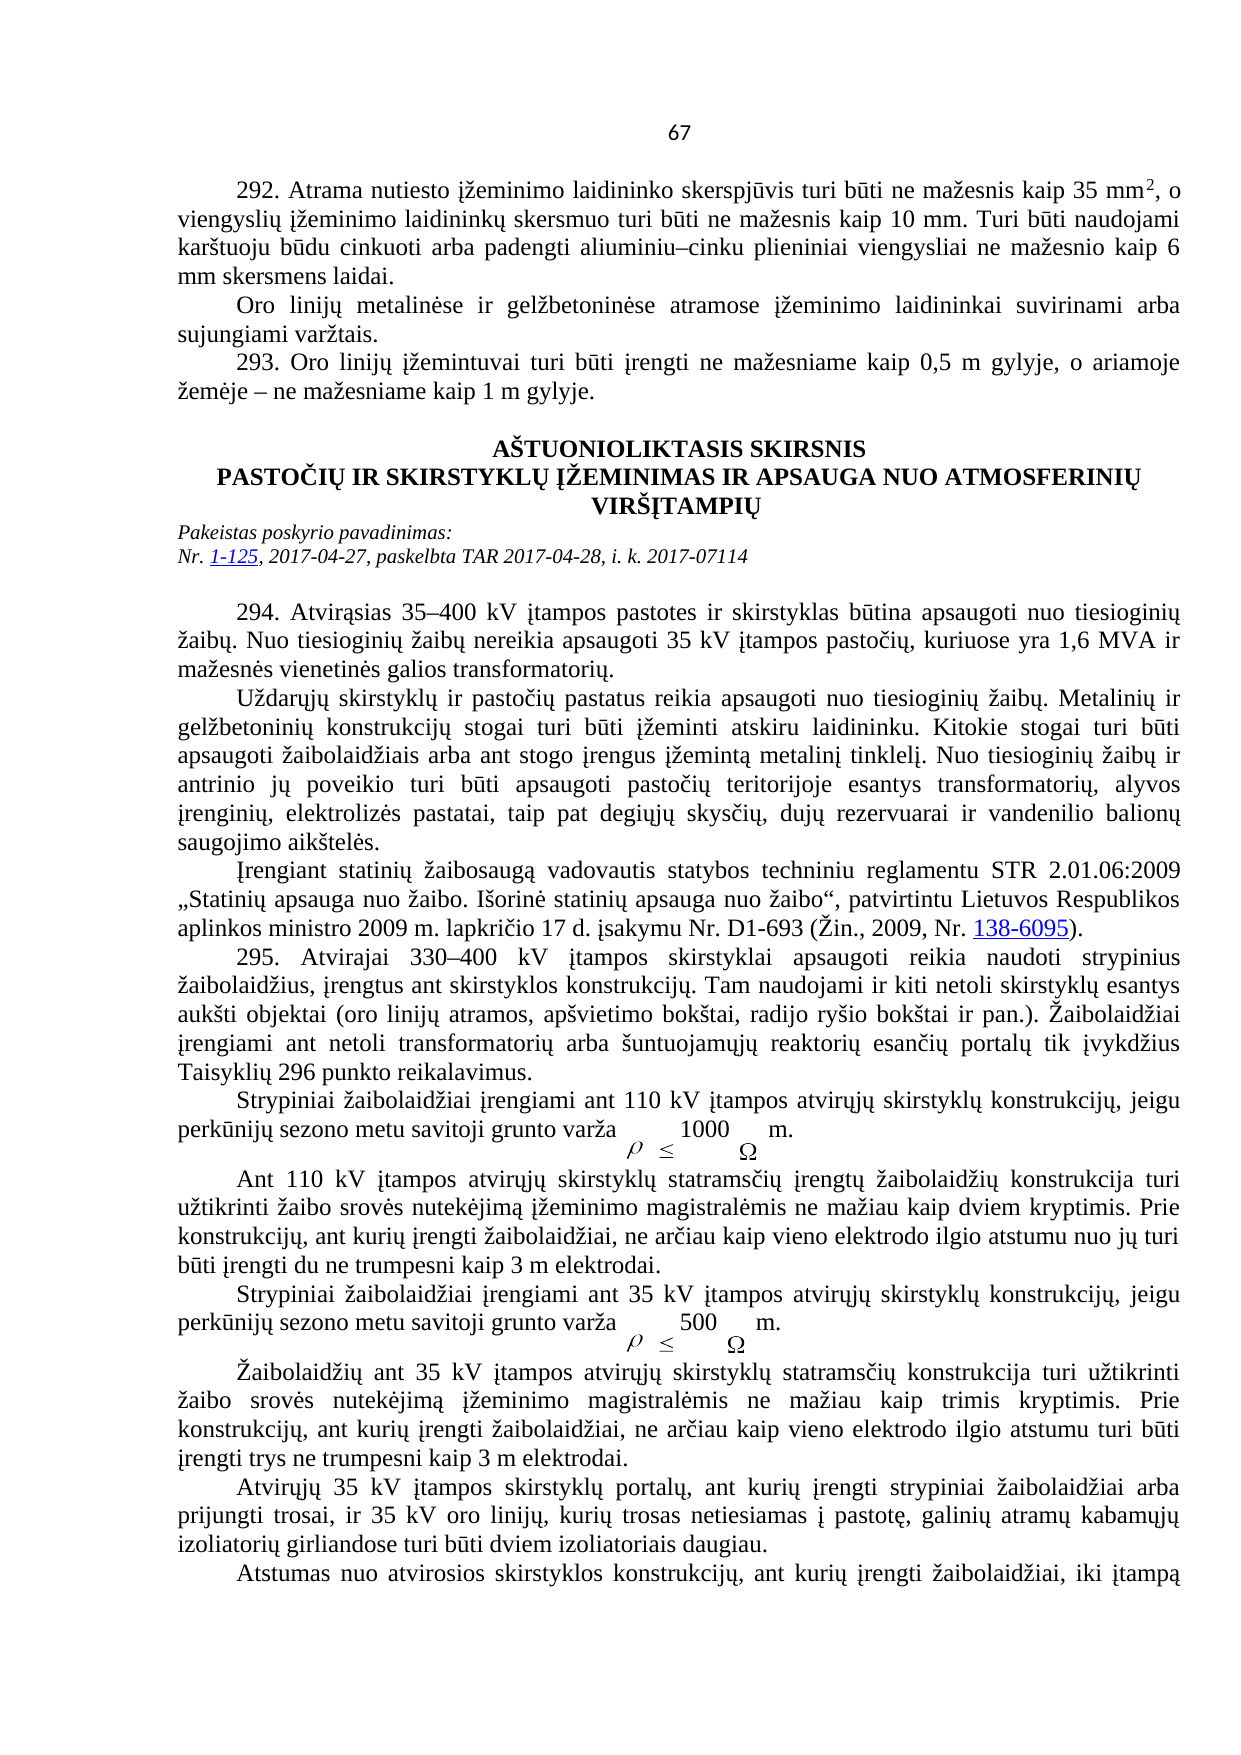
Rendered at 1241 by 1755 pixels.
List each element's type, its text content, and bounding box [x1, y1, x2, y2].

text 293. Oro linijų įžemintuvai turi būti įrengti ne mažesniame kaip 0,5 m gylyje, o ariamoje žemėje – ne mažesniame kaip 1 m gylyje. [177, 347, 1181, 405]
text Nr. 1-125, 2017-04-27, paskelbta TAR 2017-04-28, i. k. 2017-07114 [177, 544, 1181, 568]
text Strypiniai žaibolaidžiai įrengiami ant 35 kV įtampos atvirųjų skirstyklų konstrukcijų, jeigu perkūnijų sezono metu savitoji grunto varža 500 m. [177, 1279, 1181, 1357]
text Atvirųjų 35 kV įtampos skirstyklų portalų, ant kurių įrengti strypiniai žaibolaidžiai arba prijungti trosai, ir 35 kV oro linijų, kurių trosas netiesiamas į pastotę, galinių atramų kabamųjų izoliatorių girliandose turi būti dviem izoliatoriais daugiau. [177, 1472, 1181, 1558]
text Ant 110 kV įtampos atvirųjų skirstyklų statramsčių įrengtų žaibolaidžių konstrukcija turi užtikrinti žaibo srovės nutekėjimą įžeminimo magistralėmis ne mažiau kaip dviem kryptimis. Prie konstrukcijų, ant kurių įrengti žaibolaidžiai, ne arčiau kaip vieno elektrodo ilgio atstumu nuo jų turi būti įrengti du ne trumpesni kaip 3 m elektrodai. [177, 1164, 1181, 1279]
text Pakeistas poskyrio pavadinimas: [177, 520, 1181, 544]
text 294. Atvirąsias 35–400 kV įtampos pastotes ir skirstyklas būtina apsaugoti nuo tiesioginių žaibų. Nuo tiesioginių žaibų nereikia apsaugoti 35 kV įtampos pastočių, kuriuose yra 1,6 MVA ir mažesnės vienetinės galios transformatorių. [177, 597, 1181, 683]
text 295. Atvirajai 330–400 kV įtampos skirstyklai apsaugoti reikia naudoti strypinius žaibolaidžius, įrengtus ant skirstyklos konstrukcijų. Tam naudojami ir kiti netoli skirstyklų esantys aukšti objektai (oro linijų atramos, apšvietimo bokštai, radijo ryšio bokštai ir pan.). Žaibolaidžiai įrengiami ant netoli transformatorių arba šuntuojamųjų reaktorių esančių portalų tik įvykdžius Taisyklių 296 punkto reikalavimus. [177, 942, 1181, 1086]
text Uždarųjų skirstyklų ir pastočių pastatus reikia apsaugoti nuo tiesioginių žaibų. Metalinių ir gelžbetoninių konstrukcijų stogai turi būti įžeminti atskiru laidininku. Kitokie stogai turi būti apsaugoti žaibolaidžiais arba ant stogo įrengus įžemintą metalinį tinklelį. Nuo tiesioginių žaibų ir antrinio jų poveikio turi būti apsaugoti pastočių teritorijoje esantys transformatorių, alyvos įrenginių, elektrolizės pastatai, taip pat degiųjų skysčių, dujų rezervuarai ir vandenilio balionų saugojimo aikštelės. [177, 683, 1181, 856]
text 292. Atrama nutiesto įžeminimo laidininko skerspjūvis turi būti ne mažesnis kaip 35 mm2, o viengyslių įžeminimo laidininkų skersmuo turi būti ne mažesnis kaip 10 mm. Turi būti naudojami karštuoju būdu cinkuoti arba padengti aliuminiu–cinku plieniniai viengysliai ne mažesnio kaip 6 mm skersmens laidai. [177, 175, 1181, 290]
text Įrengiant statinių žaibosaugą vadovautis statybos techniniu reglamentu STR 2.01.06:2009 „Statinių apsauga nuo žaibo. Išorinė statinių apsauga nuo žaibo“, patvirtintu Lietuvos Respublikos aplinkos ministro 2009 m. lapkričio 17 d. įsakymu Nr. D1-693 (Žin., 2009, Nr. 138-6095). [177, 856, 1181, 942]
text Oro linijų metalinėse ir gelžbetoninėse atramose įžeminimo laidininkai suvirinami arba sujungiami varžtais. [177, 290, 1181, 347]
text PASTOČIŲ IR SKIRSTYKLŲ ĮŽEMINIMAS IR APSAUGA NUO ATMOSFERINIŲ VIRŠĮTAMPIŲ [177, 462, 1181, 520]
text Atstumas nuo atvirosios skirstyklos konstrukcijų, ant kurių įrengti žaibolaidžiai, iki įtampą [177, 1558, 1181, 1587]
text Strypiniai žaibolaidžiai įrengiami ant 110 kV įtampos atvirųjų skirstyklų konstrukcijų, jeigu perkūnijų sezono metu savitoji grunto varža 1000 m. [177, 1086, 1181, 1164]
text AŠTUONIOLIKTASIS SKIRSNIS [177, 434, 1181, 462]
text Žaibolaidžių ant 35 kV įtampos atvirųjų skirstyklų statramsčių konstrukcija turi užtikrinti žaibo srovės nutekėjimą įžeminimo magistralėmis ne mažiau kaip trimis kryptimis. Prie konstrukcijų, ant kurių įrengti žaibolaidžiai, ne arčiau kaip vieno elektrodo ilgio atstumu turi būti įrengti trys ne trumpesni kaip 3 m elektrodai. [177, 1357, 1181, 1472]
